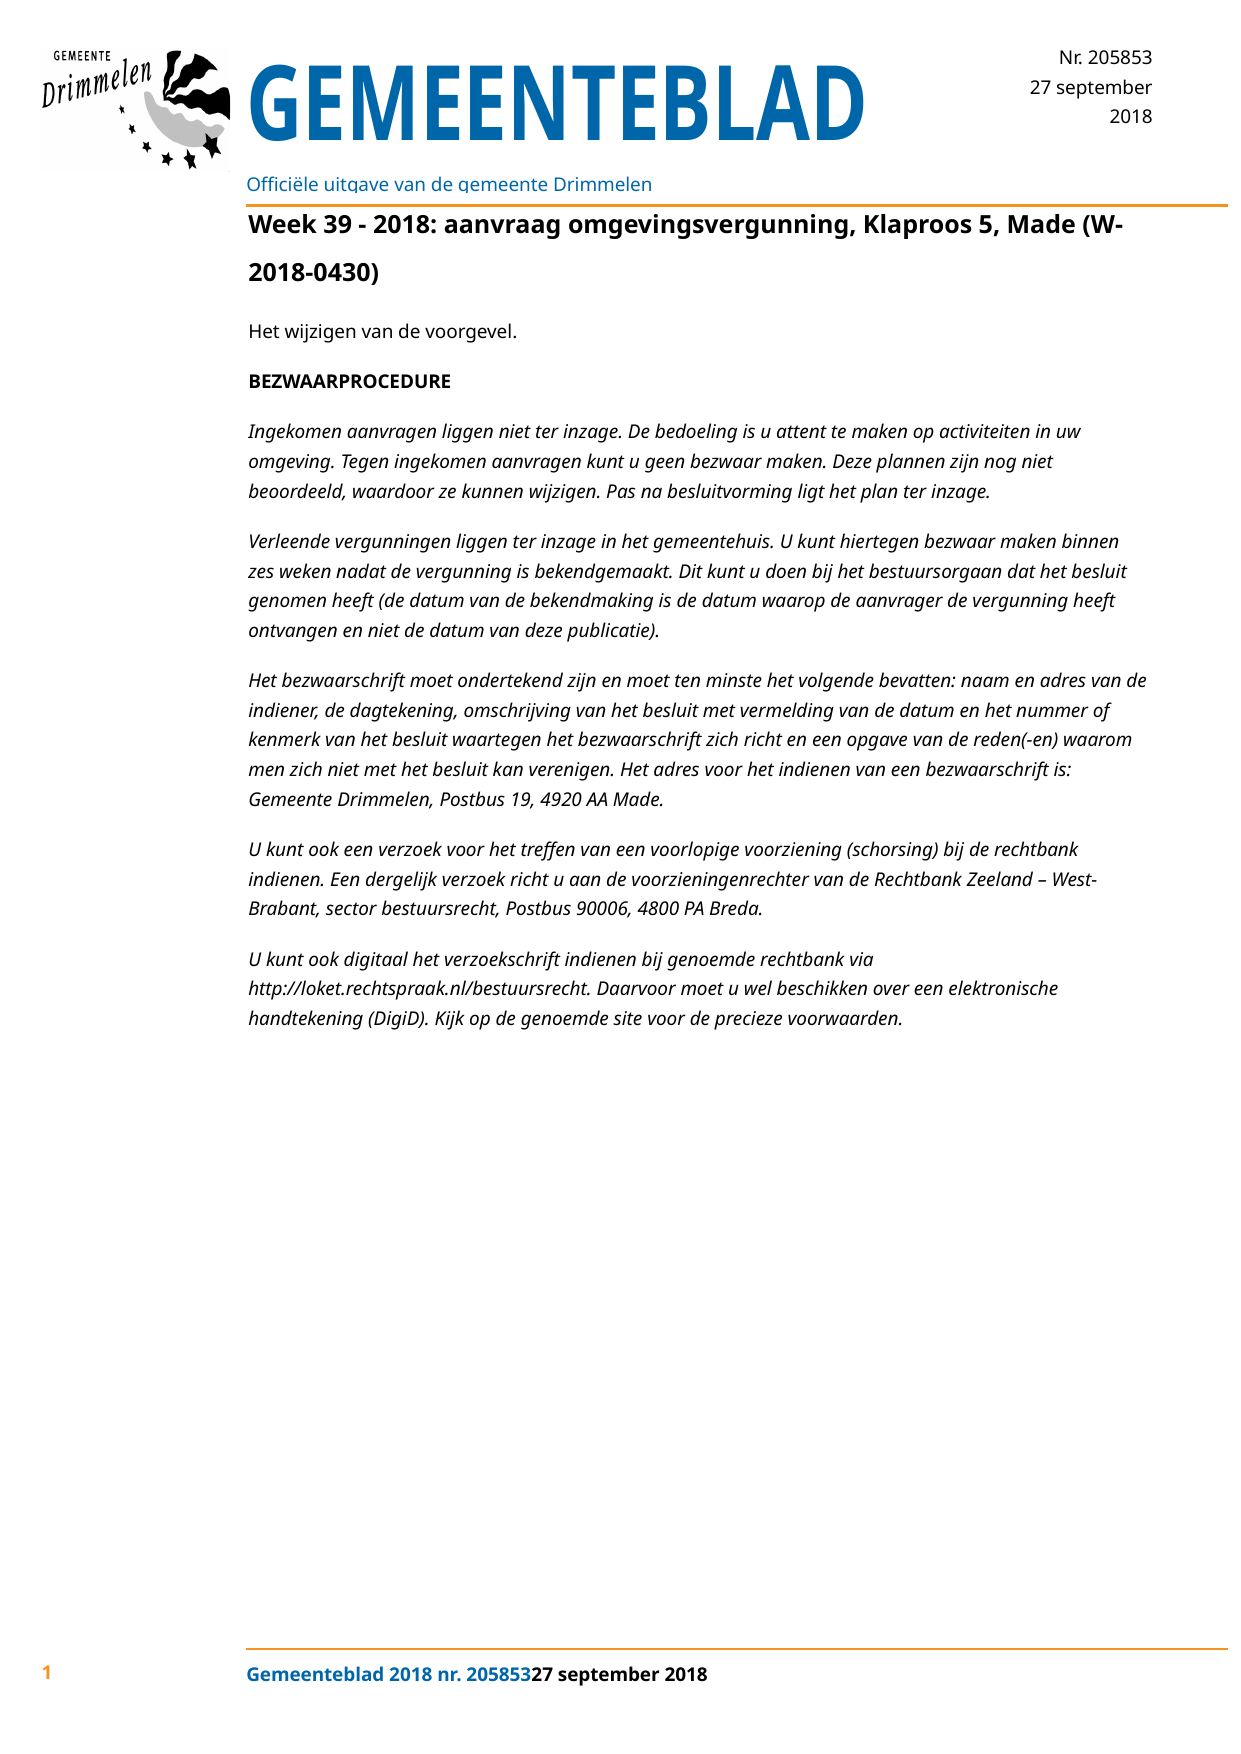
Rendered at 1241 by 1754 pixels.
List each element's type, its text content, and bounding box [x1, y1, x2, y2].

text BEZWAARPROCEDURE [248, 368, 1152, 394]
text U kunt ook een verzoek voor het treffen van een voorlopige voorziening (schorsing) bij de rechtbank indienen. Een dergelijk verzoek richt u aan de voorzieningenrechter van de Rechtbank Zeeland – West-Brabant, sector bestuursrecht, Postbus 90006, 4800 PA Breda. [248, 836, 1152, 921]
text Het bezwaarschrift moet ondertekend zijn en moet ten minste het volgende bevatten: naam en adres van de indiener, de dagtekening, omschrijving van het besluit met vermelding van de datum en het nummer of kenmerk van het besluit waartegen het bezwaarschrift zich richt en een opgave van de reden(-en) waarom men zich niet met het besluit kan verenigen. Het adres voor het indienen van een bezwaarschrift is: Gemeente Drimmelen, Postbus 19, 4920 AA Made. [248, 667, 1152, 812]
text Verleende vergunningen liggen ter inzage in het gemeentehuis. U kunt hiertegen bezwaar maken binnen zes weken nadat de vergunning is bekendgemaakt. Dit kunt u doen bij het bestuursorgaan dat het besluit genomen heeft (de datum van de bekendmaking is de datum waarop de aanvrager de vergunning heeft ontvangen en niet de datum van deze publicatie). [248, 528, 1152, 643]
text U kunt ook digitaal het verzoekschrift indienen bij genoemde rechtbank via http://loket.rechtspraak.nl/bestuursrecht. Daarvoor moet u wel beschikken over een elektronische handtekening (DigiD). Kijk op de genoemde site voor de precieze voorwaarden. [248, 946, 1152, 1031]
text Week 39 - 2018: aanvraag omgevingsvergunning, Klaproos 5, Made (W-2018-0430) [248, 207, 1152, 288]
text Het wijzigen van de voorgevel. [248, 318, 1152, 344]
picture [41, 47, 231, 172]
text Ingekomen aanvragen liggen niet ter inzage. De bedoeling is u attent te maken op activiteiten in uw omgeving. Tegen ingekomen aanvragen kunt u geen bezwaar maken. Deze plannen zijn nog niet beoordeeld, waardoor ze kunnen wijzigen. Pas na besluitvorming ligt het plan ter inzage. [248, 419, 1152, 504]
